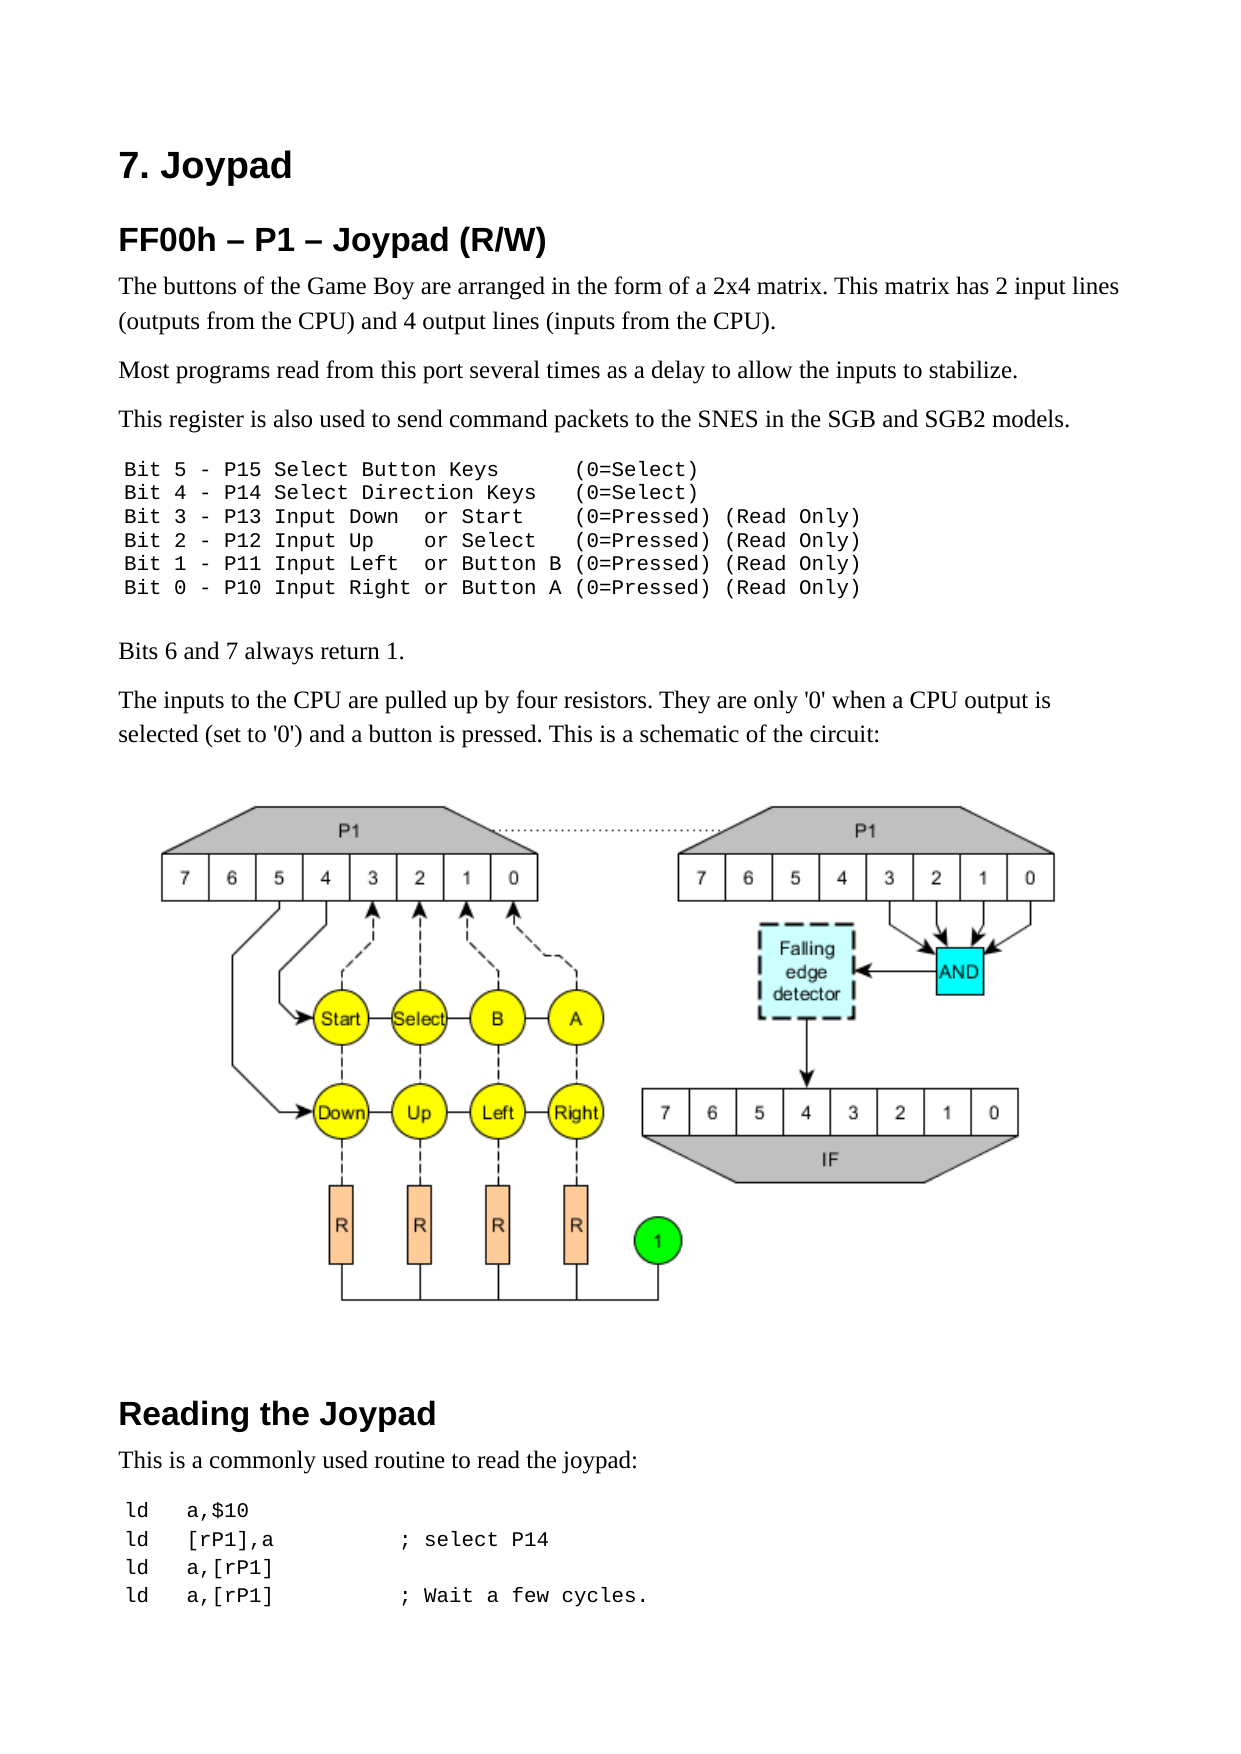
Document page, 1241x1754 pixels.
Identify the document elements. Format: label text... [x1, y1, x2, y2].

subtitle FF00h – P1 – Joypad (R/W) [118, 220, 1122, 259]
text This is a commonly used routine to read the joypad: [118, 1445, 1122, 1474]
text Bits 6 and 7 always return 1. [118, 636, 1122, 664]
text This register is also used to send command packets to the SNES in the SGB and SGB2 models. [118, 404, 1122, 433]
text The buttons of the Game Boy are arranged in the form of a 2x4 matrix. This matrix has 2 input lines (outputs from the CPU) and 4 output lines (inputs from the CPU). [118, 271, 1122, 334]
text The inputs to the CPU are pulled up by four resistors. They are only '0' when a CPU output is selected (set to '0') and a button is pressed. This is a schematic of the circuit: [118, 685, 1122, 748]
subtitle 7. Joypad [118, 143, 1122, 187]
text Most programs read from this port several times as a delay to allow the inputs to stabilize. [118, 355, 1122, 383]
picture [138, 783, 1077, 1323]
table_header Bit 5 - P15 Select Button Keys (0=Select) Bit 4 - P14 Select Direction Keys (0=Select) Bit 3 - P13 Input Down or Start (0=Pressed) (Read Only) Bit 2 - P12 Input Up or Select (0=Pressed) (Read Only) Bit 1 - P11 Input Left or Button B (0=Pressed) (Read Only) Bit 0 - P10 Input Right or Button A (0=Pressed) (Read Only) [118, 453, 1123, 636]
subtitle Reading the Joypad [118, 1394, 1122, 1433]
table_header ld a,$10 ld [rP1],a ; select P14 ld a,[rP1] ld a,[rP1] ; Wait a few cycles. [118, 1495, 1123, 1614]
